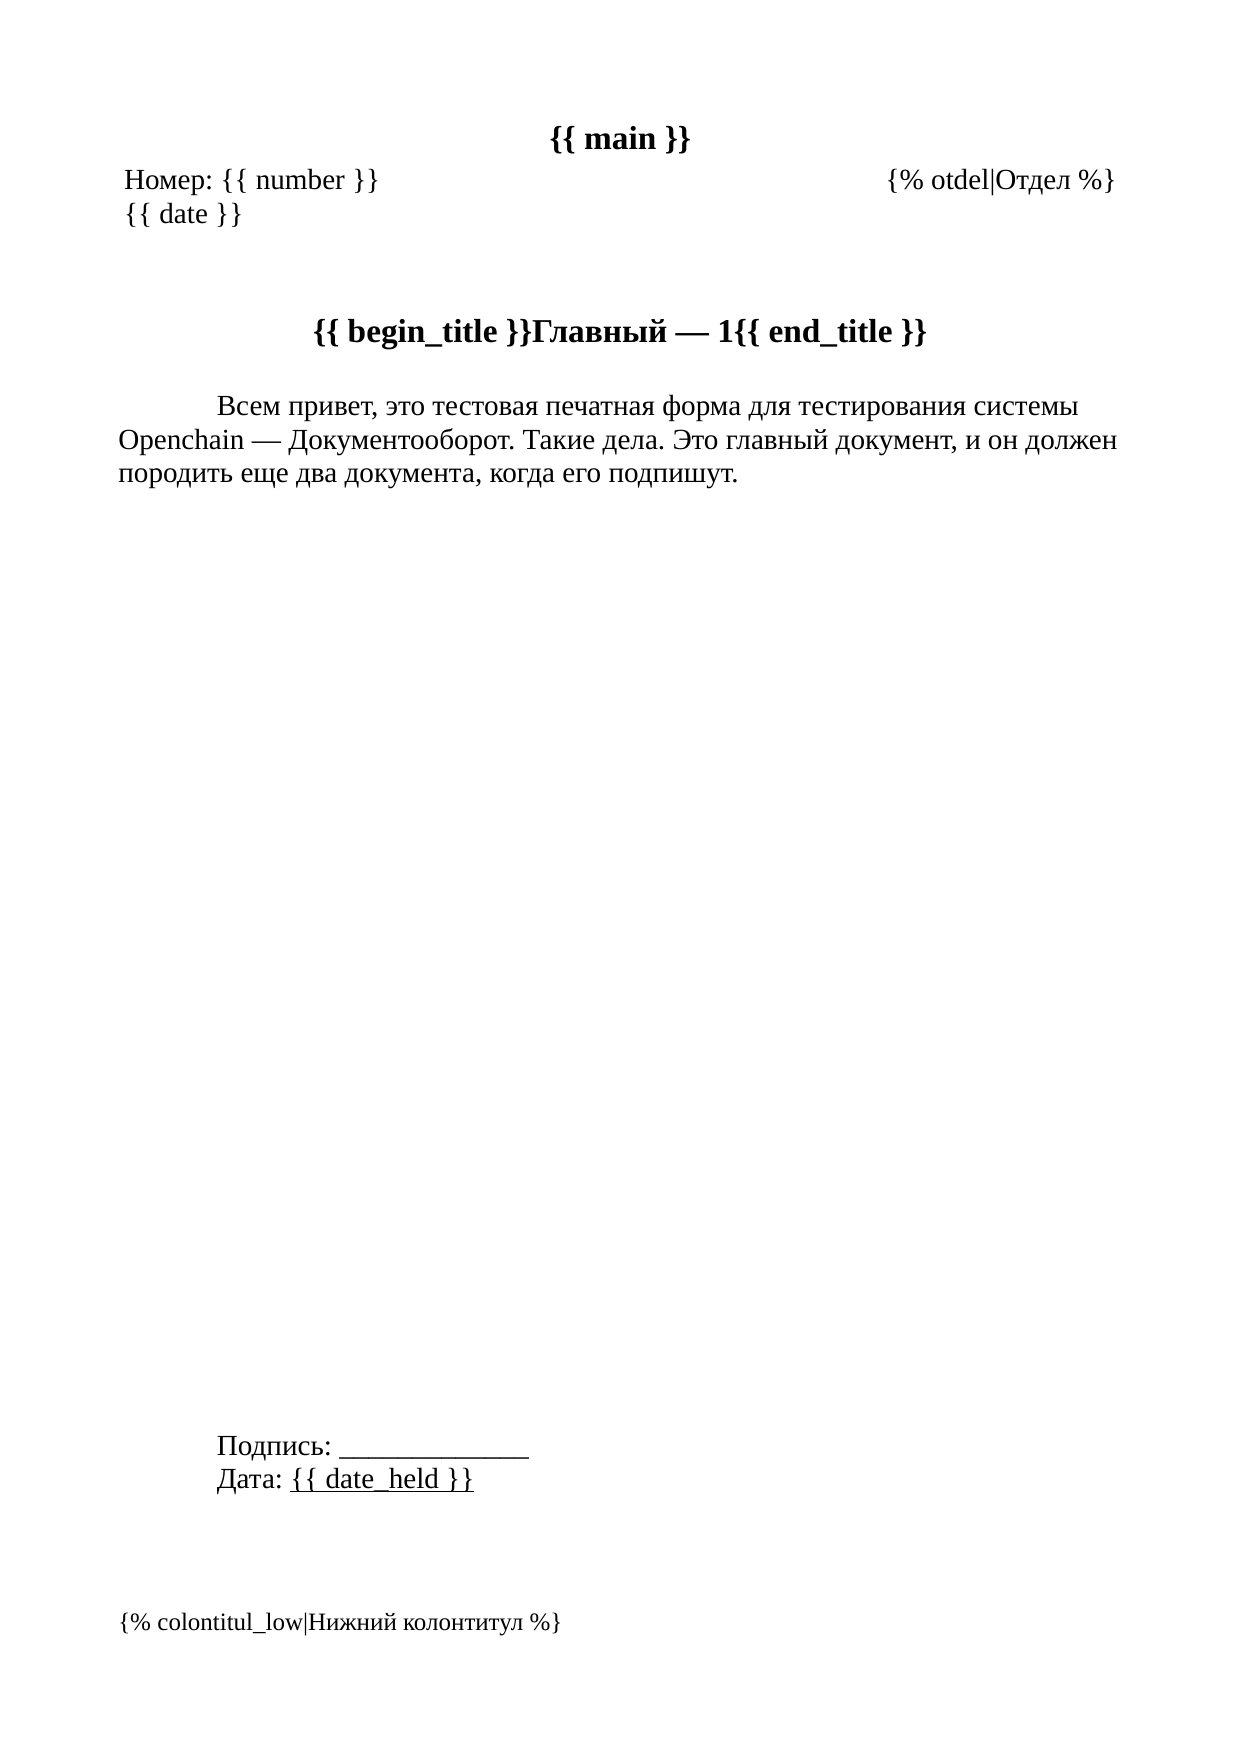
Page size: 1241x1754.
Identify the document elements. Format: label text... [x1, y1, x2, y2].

text Подпись: _____________ [118, 1428, 1122, 1462]
text {{ begin_title }}Главный — 1{{ end_title }} [118, 312, 1122, 350]
table_header {% otdel|Отдел %} [620, 156, 1122, 235]
table_header Номер: {{ number }} {{ date }} [118, 156, 620, 235]
text {{ main }} [118, 118, 1122, 156]
text Всем привет, это тестовая печатная форма для тестирования системы Openchain — Документооборот. Такие дела. Это главный документ, и он должен породить еще два документа, когда его подпишут. [118, 388, 1122, 489]
text Дата: {{ date_held }} [118, 1462, 1122, 1495]
